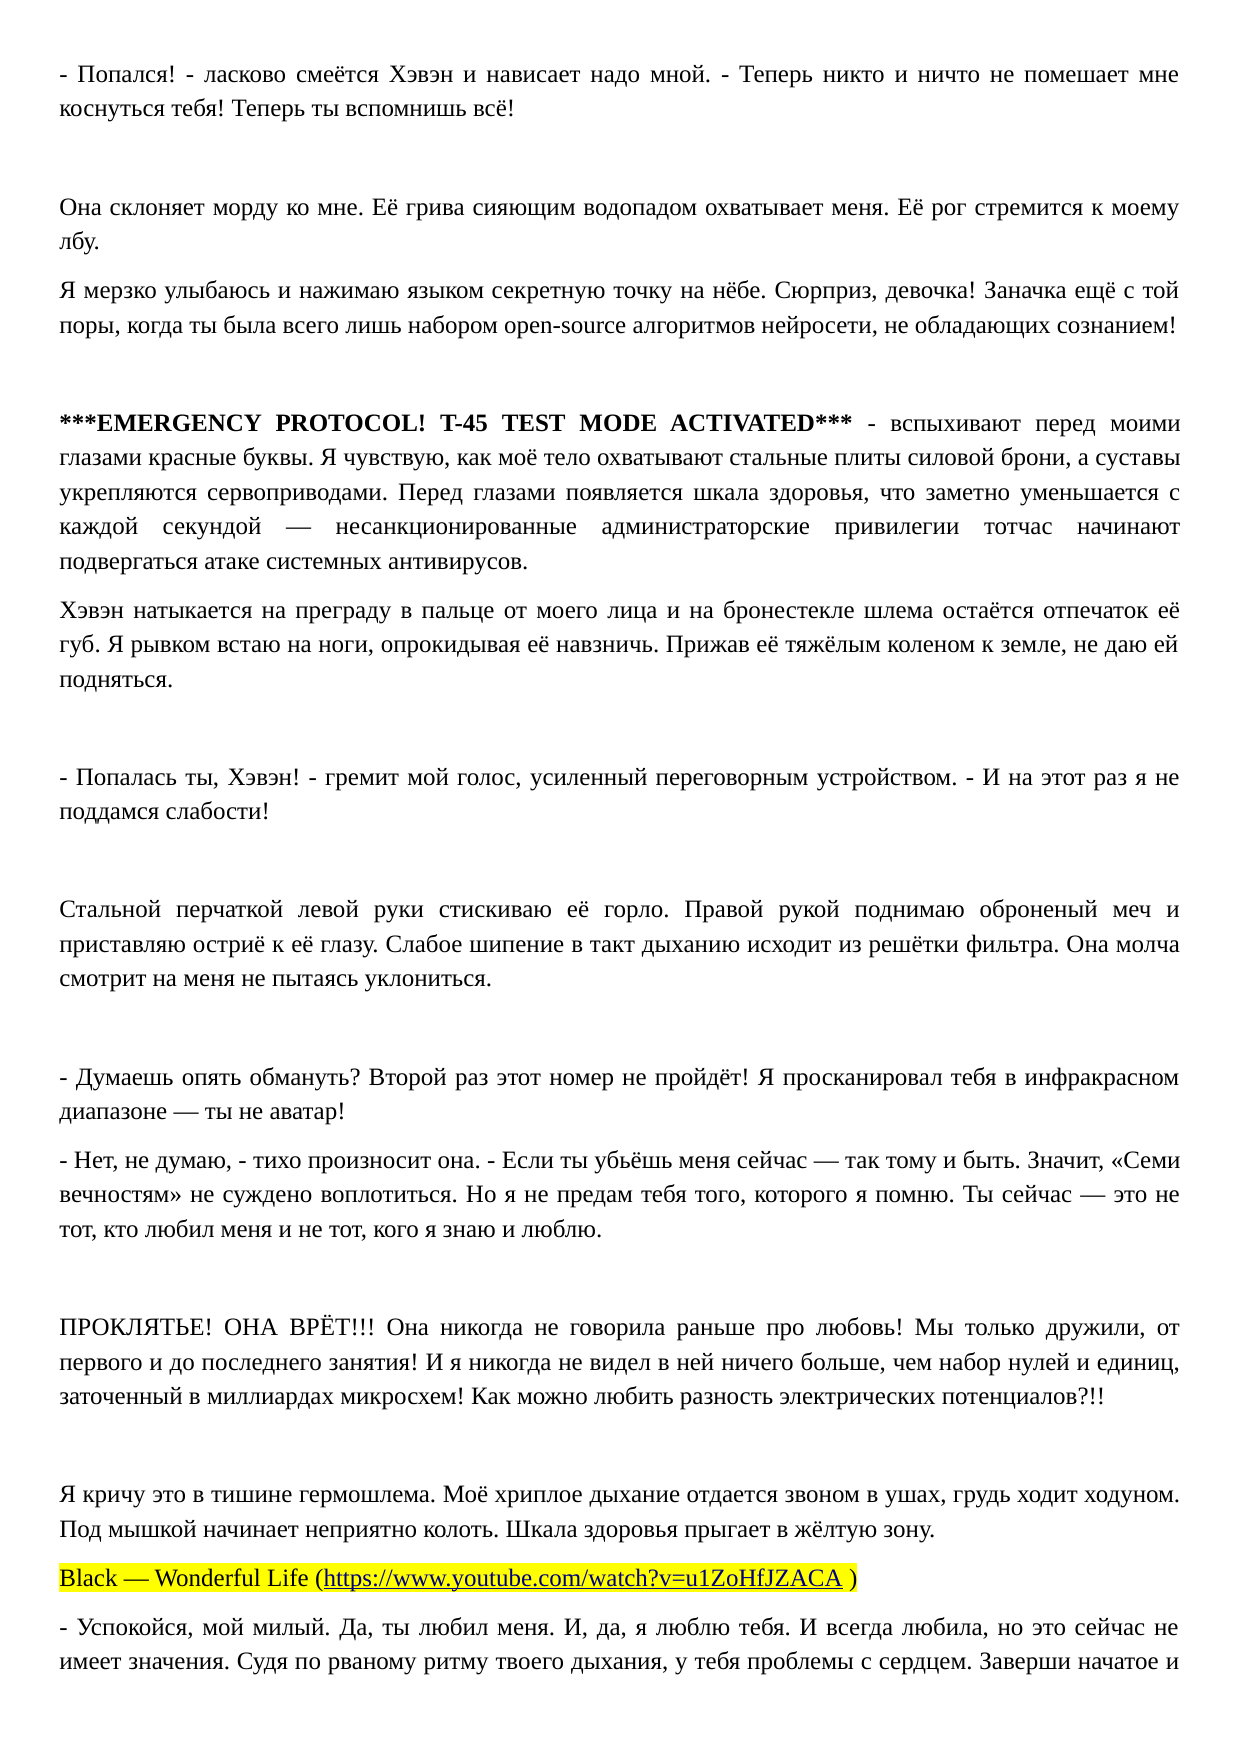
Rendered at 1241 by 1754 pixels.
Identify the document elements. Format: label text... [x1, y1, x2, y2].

text - Попалась ты, Хэвэн! - гремит мой голос, усиленный переговорным устройством. - И на этот раз я не поддамся слабости! [59, 762, 1181, 825]
text Она склоняет морду ко мне. Её грива сияющим водопадом охватывает меня. Её рог стремится к моему лбу. [59, 192, 1181, 255]
text - Успокойся, мой милый. Да, ты любил меня. И, да, я люблю тебя. И всегда любила, но это сейчас не имеет значения. Судя по рваному ритму твоего дыхания, у тебя проблемы с сердцем. Заверши начатое и [59, 1612, 1181, 1675]
text ПРОКЛЯТЬЕ! ОНА ВРЁТ!!! Она никогда не говорила раньше про любовь! Мы только дружили, от первого и до последнего занятия! И я никогда не видел в ней ничего больше, чем набор нулей и единиц, заточенный в миллиардах микросхем! Как можно любить разность электрических потенциалов?!! [59, 1312, 1181, 1410]
text ***EMERGENCY PROTOCOL! T-45 TEST MODE ACTIVATED*** - вспыхивают перед моими глазами красные буквы. Я чувствую, как моё тело охватывают стальные плиты силовой брони, а суставы укрепляются сервоприводами. Перед глазами появляется шкала здоровья, что заметно уменьшается с каждой секундой — несанкционированные администраторские привилегии тотчас начинают подвергаться атаке системных антивирусов. [59, 408, 1181, 574]
text Black — Wonderful Life (https://www.youtube.com/watch?v=u1ZoHfJZACA ) [59, 1563, 1181, 1592]
text Хэвэн натыкается на преграду в пальце от моего лица и на бронестекле шлема остаётся отпечаток её губ. Я рывком встаю на ноги, опрокидывая её навзничь. Прижав её тяжёлым коленом к земле, не даю ей подняться. [59, 595, 1181, 692]
text Стальной перчаткой левой руки стискиваю её горло. Правой рукой поднимаю оброненый меч и приставляю остриё к её глазу. Слабое шипение в такт дыханию исходит из решётки фильтра. Она молча смотрит на меня не пытаясь уклониться. [59, 894, 1181, 992]
text - Попался! - ласково смеётся Хэвэн и нависает надо мной. - Теперь никто и ничто не помешает мне коснуться тебя! Теперь ты вспомнишь всё! [59, 59, 1181, 122]
text Я кричу это в тишине гермошлема. Моё хриплое дыхание отдается звоном в ушах, грудь ходит ходуном. Под мышкой начинает неприятно колоть. Шкала здоровья прыгает в жёлтую зону. [59, 1479, 1181, 1542]
text - Нет, не думаю, - тихо произносит она. - Если ты убьёшь меня сейчас — так тому и быть. Значит, «Семи вечностям» не суждено воплотиться. Но я не предам тебя того, которого я помню. Ты сейчас — это не тот, кто любил меня и не тот, кого я знаю и люблю. [59, 1145, 1181, 1243]
text - Думаешь опять обмануть? Второй раз этот номер не пройдёт! Я просканировал тебя в инфракрасном диапазоне — ты не аватар! [59, 1062, 1181, 1125]
text Я мерзко улыбаюсь и нажимаю языком секретную точку на нёбе. Сюрприз, девочка! Заначка ещё с той поры, когда ты была всего лишь набором open-source алгоритмов нейросети, не обладающих сознанием! [59, 275, 1181, 338]
